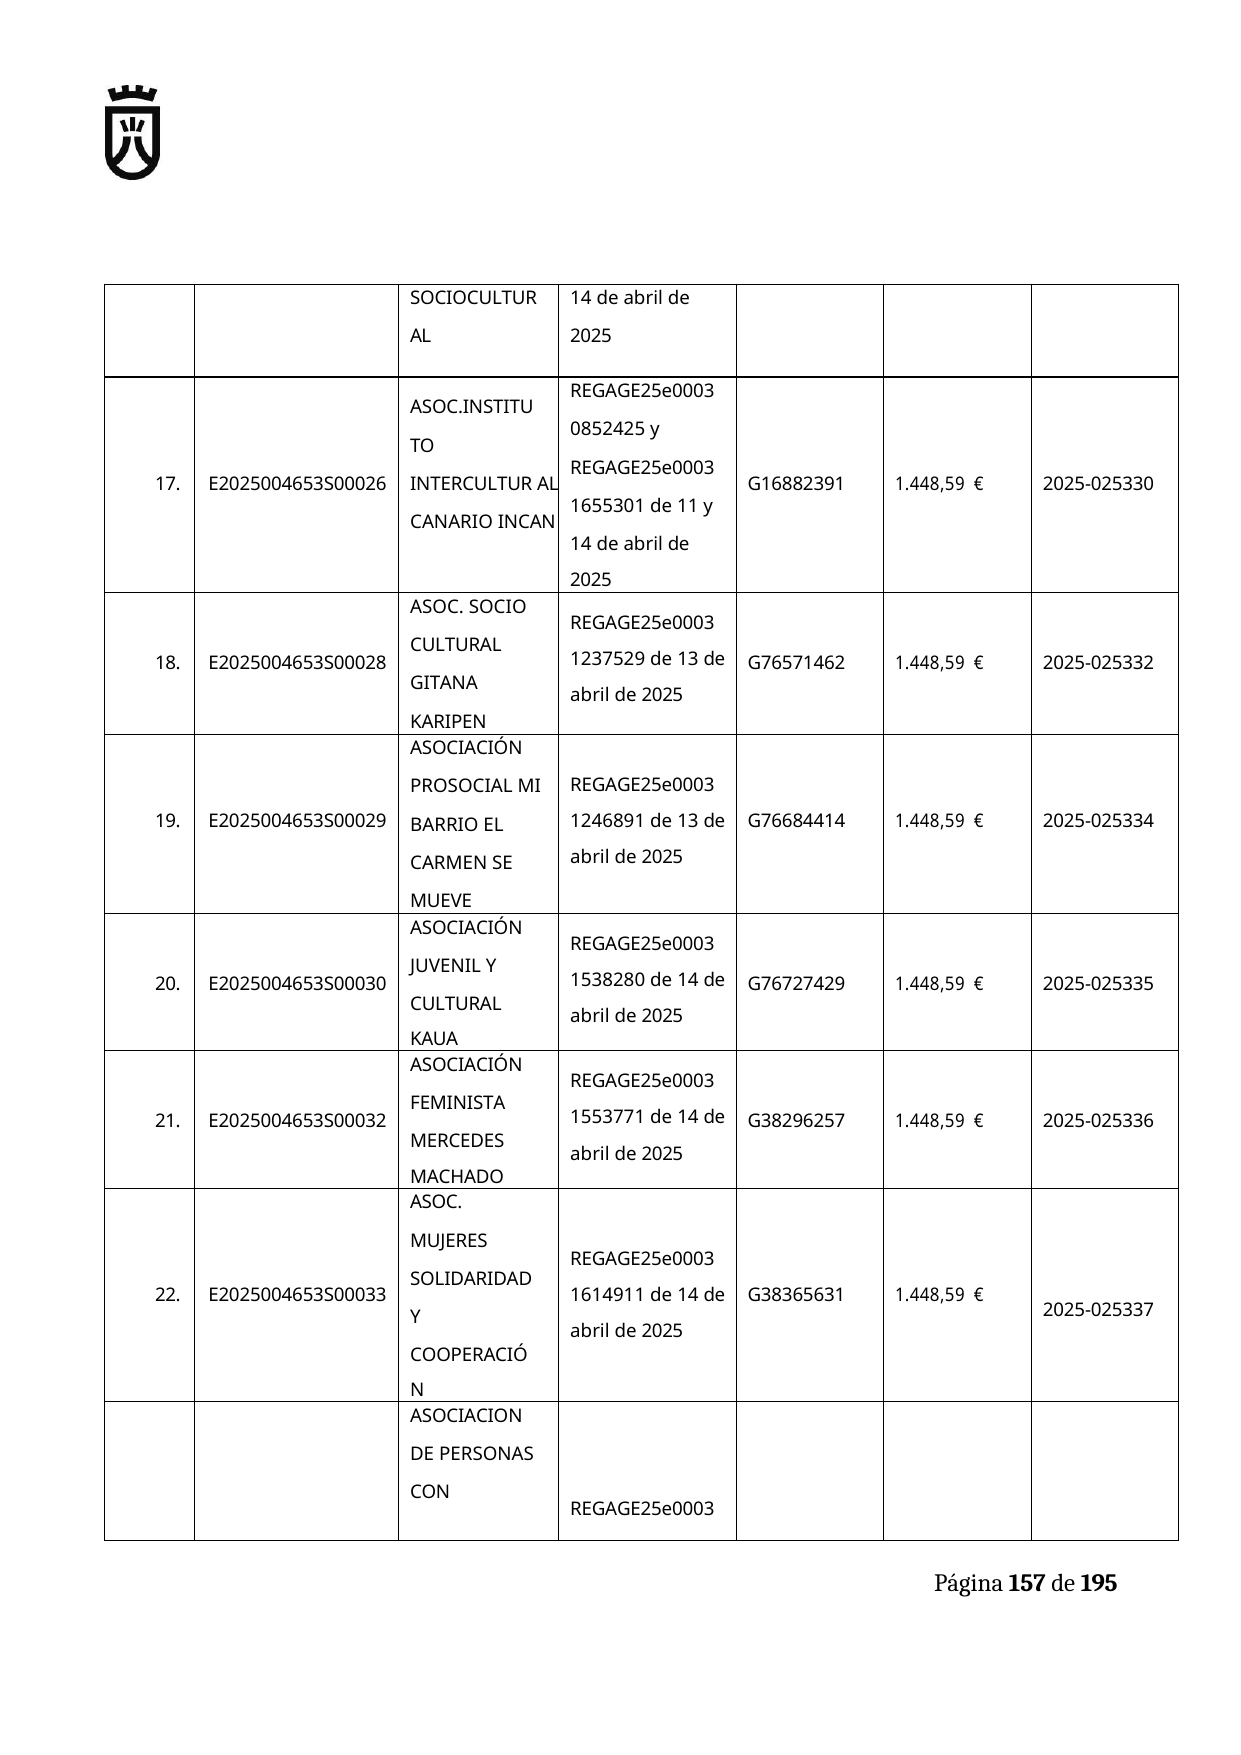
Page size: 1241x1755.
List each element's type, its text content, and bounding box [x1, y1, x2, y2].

table_cell ASOC. MUJERES SOLIDARIDAD Y COOPERACIÓ N [399, 1189, 558, 1401]
table_cell REGAGE25e0003 1538280 de 14 de abril de 2025 [559, 914, 736, 1050]
table_cell E2025004653S00030 [195, 914, 398, 1050]
table_cell E2025004653S00028 [195, 593, 398, 733]
table_cell 18. [105, 593, 194, 733]
table_header 14 de abril de 2025 [559, 285, 736, 376]
table_cell [737, 1402, 883, 1540]
table_cell 1.448,59 € [884, 1051, 1031, 1187]
table_cell ASOCIACIÓN PROSOCIAL MI BARRIO EL CARMEN SE MUEVE [399, 735, 558, 913]
table_cell 2025-025332 [1032, 593, 1178, 733]
table_cell 22. [105, 1189, 194, 1401]
table_header [737, 285, 883, 376]
table_cell 1.448,59 € [884, 735, 1031, 913]
table_cell REGAGE25e0003 1237529 de 13 de abril de 2025 [559, 593, 736, 733]
table_cell 17. [105, 378, 194, 592]
table_cell REGAGE25e0003 1246891 de 13 de abril de 2025 [559, 735, 736, 913]
table_cell 1.448,59 € [884, 378, 1031, 592]
table_cell 1.448,59 € [884, 593, 1031, 733]
table_cell G16882391 [737, 378, 883, 592]
table_cell G76684414 [737, 735, 883, 913]
table_cell REGAGE25e0003 1553771 de 14 de abril de 2025 [559, 1051, 736, 1187]
table_cell [105, 1402, 194, 1540]
table_cell 20. [105, 914, 194, 1050]
table_cell 1.448,59 € [884, 1189, 1031, 1401]
table_header [1032, 285, 1178, 376]
table_cell REGAGE25e0003 [559, 1402, 736, 1540]
table_cell E2025004653S00026 [195, 378, 398, 592]
table_cell ASOC. SOCIO CULTURAL GITANA KARIPEN [399, 593, 558, 733]
table_cell REGAGE25e0003 0852425 y REGAGE25e0003 1655301 de 11 y 14 de abril de 2025 [559, 378, 736, 592]
table_cell REGAGE25e0003 1614911 de 14 de abril de 2025 [559, 1189, 736, 1401]
table_cell 19. [105, 735, 194, 913]
table_cell G76727429 [737, 914, 883, 1050]
table_header [884, 285, 1031, 376]
table_cell G38296257 [737, 1051, 883, 1187]
table_cell E2025004653S00032 [195, 1051, 398, 1187]
table_cell [884, 1402, 1031, 1540]
table_header [195, 285, 398, 376]
table_cell 21. [105, 1051, 194, 1187]
table_cell [195, 1402, 398, 1540]
table_cell G76571462 [737, 593, 883, 733]
table_cell 2025-025336 [1032, 1051, 1178, 1187]
table_cell [1032, 1402, 1178, 1540]
table_cell 1.448,59 € [884, 914, 1031, 1050]
table_cell 2025-025335 [1032, 914, 1178, 1050]
table_header SOCIOCULTUR AL [399, 285, 558, 376]
table_header [105, 285, 194, 376]
table_cell ASOCIACIÓN FEMINISTA MERCEDES MACHADO [399, 1051, 558, 1187]
table_cell 2025-025330 [1032, 378, 1178, 592]
table_cell ASOCIACION DE PERSONAS CON [399, 1402, 558, 1540]
table_cell G38365631 [737, 1189, 883, 1401]
table_cell ASOC.INSTITU TO INTERCULTUR AL CANARIO INCAN [399, 378, 558, 592]
table_cell 2025-025334 [1032, 735, 1178, 913]
table_cell ASOCIACIÓN JUVENIL Y CULTURAL KAUA [399, 914, 558, 1050]
table_cell 2025-025337 [1032, 1189, 1178, 1401]
table_cell E2025004653S00029 [195, 735, 398, 913]
table_cell E2025004653S00033 [195, 1189, 398, 1401]
